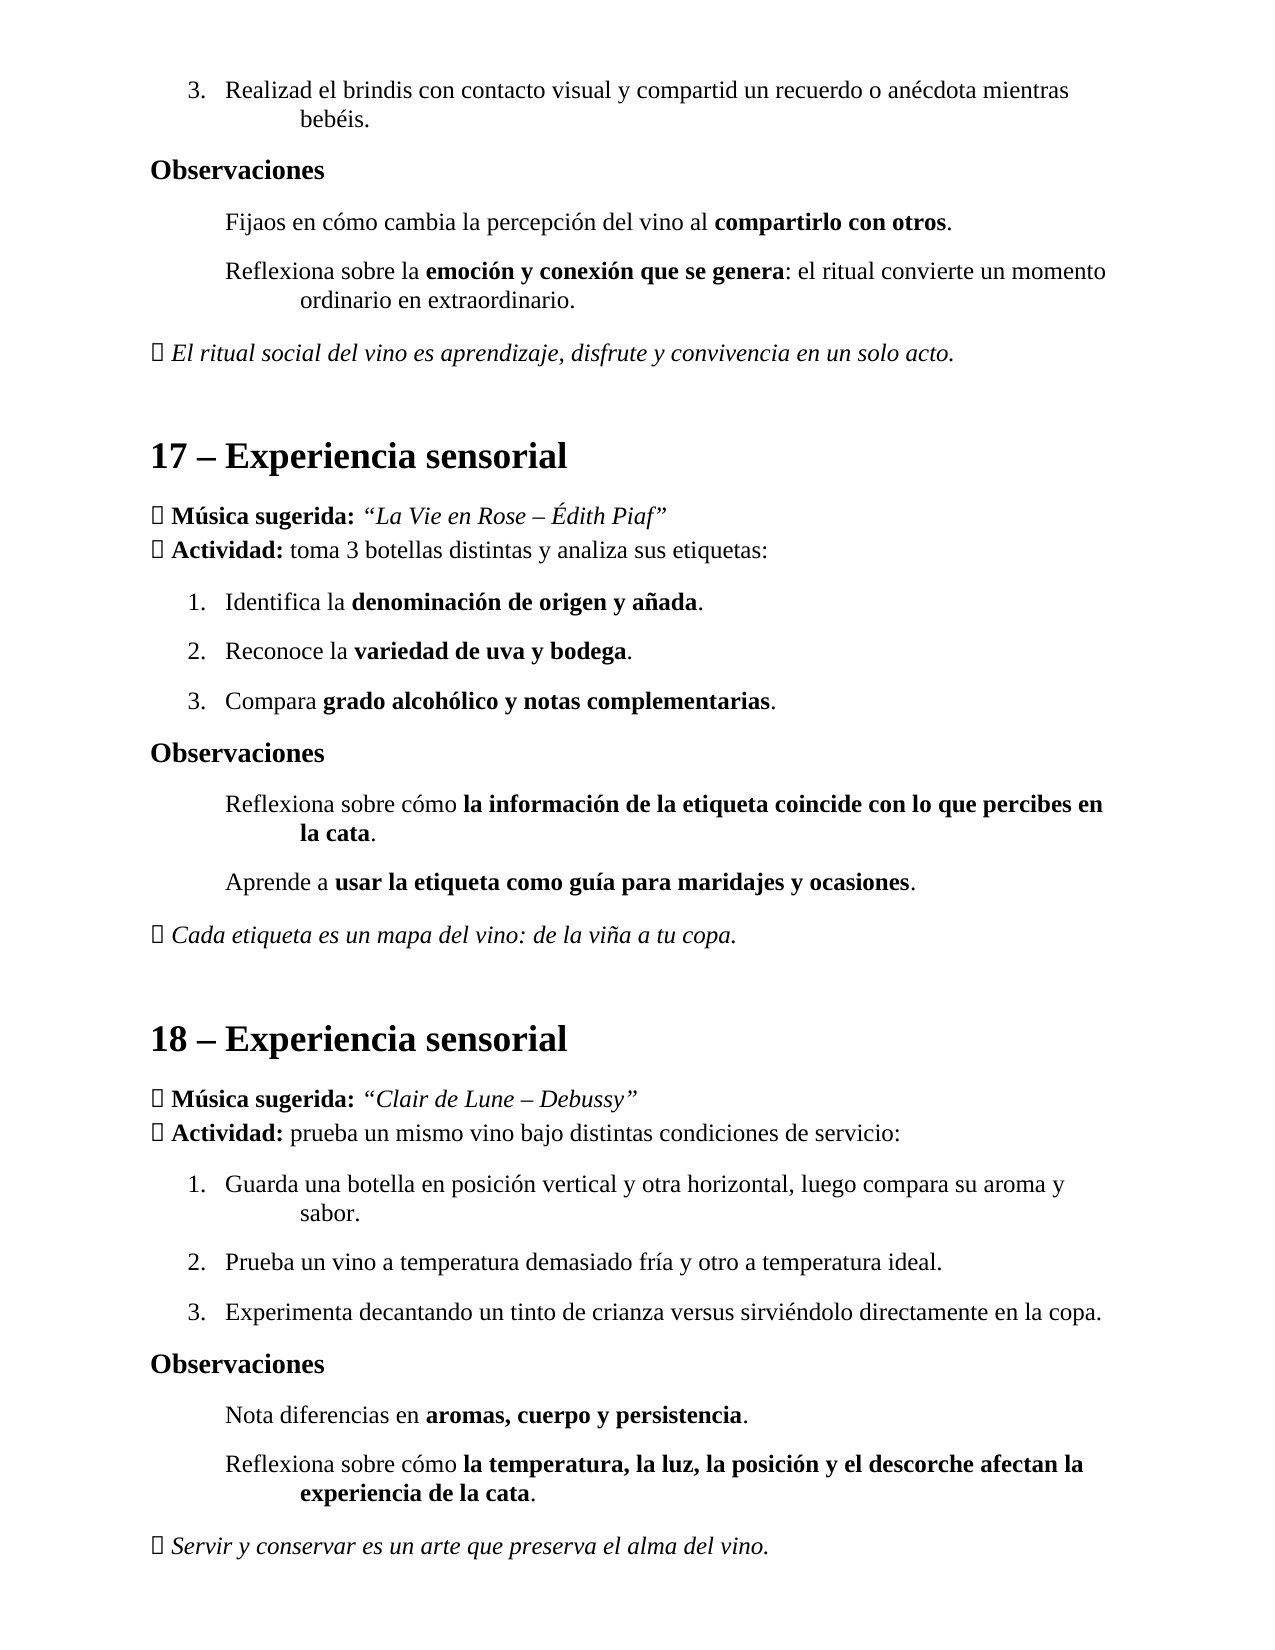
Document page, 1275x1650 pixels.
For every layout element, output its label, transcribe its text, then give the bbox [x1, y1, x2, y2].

list Reflexiona sobre cómo la temperatura, la luz, la posición y el descorche afectan la experiencia de la cata. [187, 1449, 1125, 1507]
list Prueba un vino a temperatura demasiado fría y otro a temperatura ideal. [187, 1247, 1125, 1276]
list Experimenta decantando un tinto de crianza versus sirviéndolo directamente en la copa. [187, 1297, 1125, 1326]
text Observaciones [150, 1347, 1125, 1379]
text Observaciones [150, 736, 1125, 768]
list Reconoce la variedad de uva y bodega. [187, 636, 1125, 665]
text 🎶 Música sugerida: “Clair de Lune – Debussy” 🍷 Actividad: prueba un mismo vino bajo distintas condiciones de servicio: [150, 1080, 1125, 1148]
text 17 – Experiencia sensorial [150, 434, 1125, 477]
text 18 – Experiencia sensorial [150, 1016, 1125, 1059]
text 🌟 El ritual social del vino es aprendizaje, disfrute y convivencia en un solo acto. [150, 334, 1125, 368]
list Identifica la denominación de origen y añada. [187, 587, 1125, 616]
text 🌟 Cada etiqueta es un mapa del vino: de la viña a tu copa. [150, 917, 1125, 951]
list Reflexiona sobre la emoción y conexión que se genera: el ritual convierte un momento ordinario en extraordinario. [187, 256, 1125, 314]
list Reflexiona sobre cómo la información de la etiqueta coincide con lo que percibes en la cata. [187, 789, 1125, 846]
list Compara grado alcohólico y notas complementarias. [187, 686, 1125, 715]
text 🌟 Servir y conservar es un arte que preserva el alma del vino. [150, 1528, 1125, 1562]
list Aprende a usar la etiqueta como guía para maridajes y ocasiones. [187, 867, 1125, 896]
list Realizad el brindis con contacto visual y compartid un recuerdo o anécdota mientras bebéis. [187, 75, 1125, 132]
text 🎶 Música sugerida: “La Vie en Rose – Édith Piaf” 🍷 Actividad: toma 3 botellas distintas y analiza sus etiquetas: [150, 498, 1125, 566]
list Fijaos en cómo cambia la percepción del vino al compartirlo con otros. [187, 207, 1125, 235]
text Observaciones [150, 153, 1125, 186]
list Nota diferencias en aromas, cuerpo y persistencia. [187, 1400, 1125, 1429]
list Guarda una botella en posición vertical y otra horizontal, luego compara su aroma y sabor. [187, 1169, 1125, 1227]
